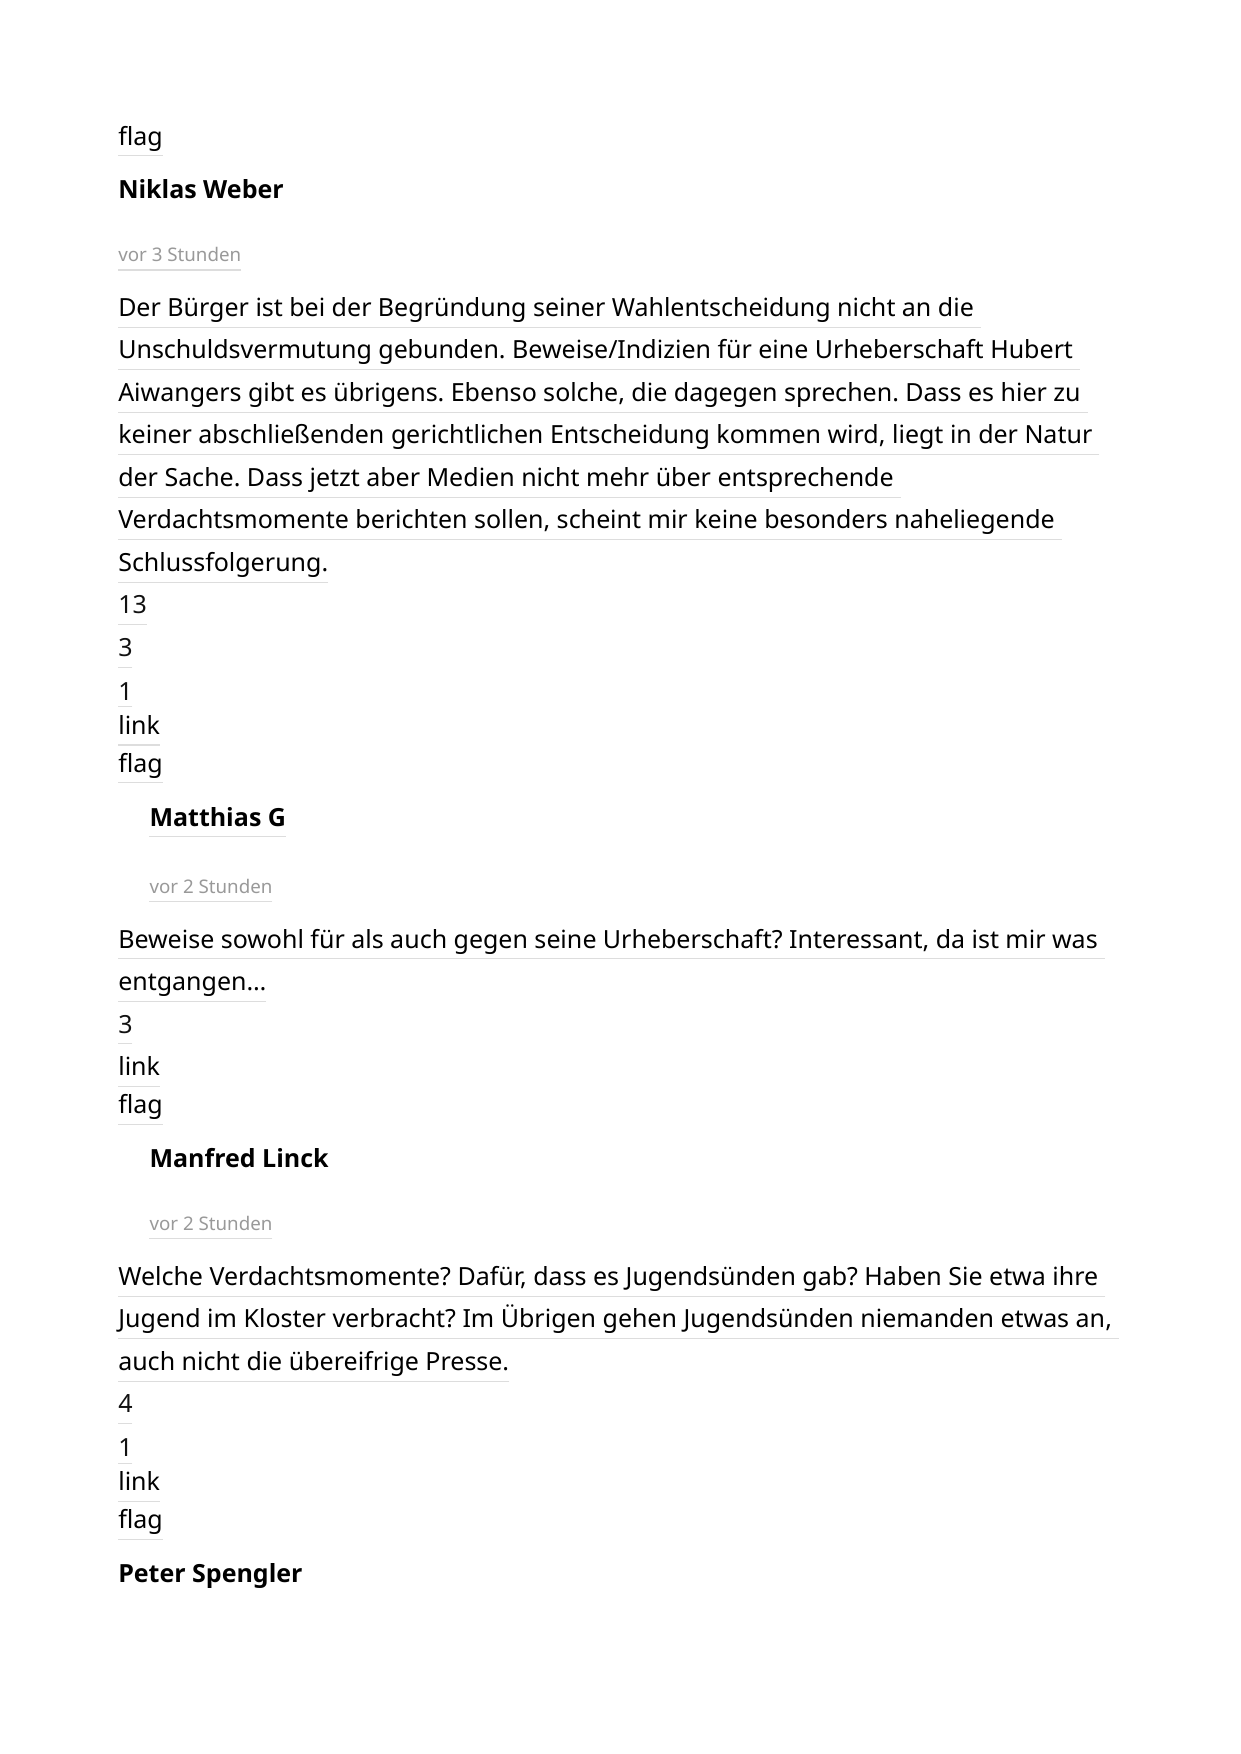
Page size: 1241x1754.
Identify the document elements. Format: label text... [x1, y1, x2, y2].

text Peter Spengler [118, 1556, 1122, 1589]
text link [118, 1049, 1122, 1087]
text vor 3 Stunden [118, 241, 1117, 271]
text 1 [118, 1428, 1122, 1464]
text 4 [118, 1386, 1122, 1424]
text 3 [118, 1006, 1122, 1044]
text Beweise sowohl für als auch gegen seine Urheberschaft? Interessant, da ist mir was entgangen… [118, 921, 1122, 1002]
text flag [118, 1502, 1122, 1540]
text 3 [118, 630, 1122, 668]
text link [118, 707, 1122, 746]
text link [118, 1464, 1122, 1502]
text Manfred Linck [149, 1141, 1122, 1175]
text vor 2 Stunden [149, 873, 1117, 902]
text 13 [118, 587, 1122, 625]
text flag [118, 746, 1122, 783]
text 1 [118, 672, 1122, 707]
text vor 2 Stunden [149, 1210, 1117, 1239]
text Niklas Weber [118, 172, 1122, 206]
text flag [118, 118, 1122, 156]
text Der Bürger ist bei der Begründung seiner Wahlentscheidung nicht an die Unschuldsvermutung gebunden. Beweise/Indizien für eine Urheberschaft Hubert Aiwangers gibt es übrigens. Ebenso solche, die dagegen sprechen. Dass es hier zu keiner abschließenden gerichtlichen Entscheidung kommen wird, liegt in der Natur der Sache. Dass jetzt aber Medien nicht mehr über entsprechende Verdachtsmomente berichten sollen, scheint mir keine besonders naheliegende Schlussfolgerung. [118, 290, 1122, 583]
text Welche Verdachtsmomente? Dafür, dass es Jugendsünden gab? Haben Sie etwa ihre Jugend im Kloster verbracht? Im Übrigen gehen Jugendsünden niemanden etwas an, auch nicht die übereifrige Presse. [118, 1258, 1122, 1382]
text flag [118, 1087, 1122, 1125]
text Matthias G [149, 799, 1122, 837]
